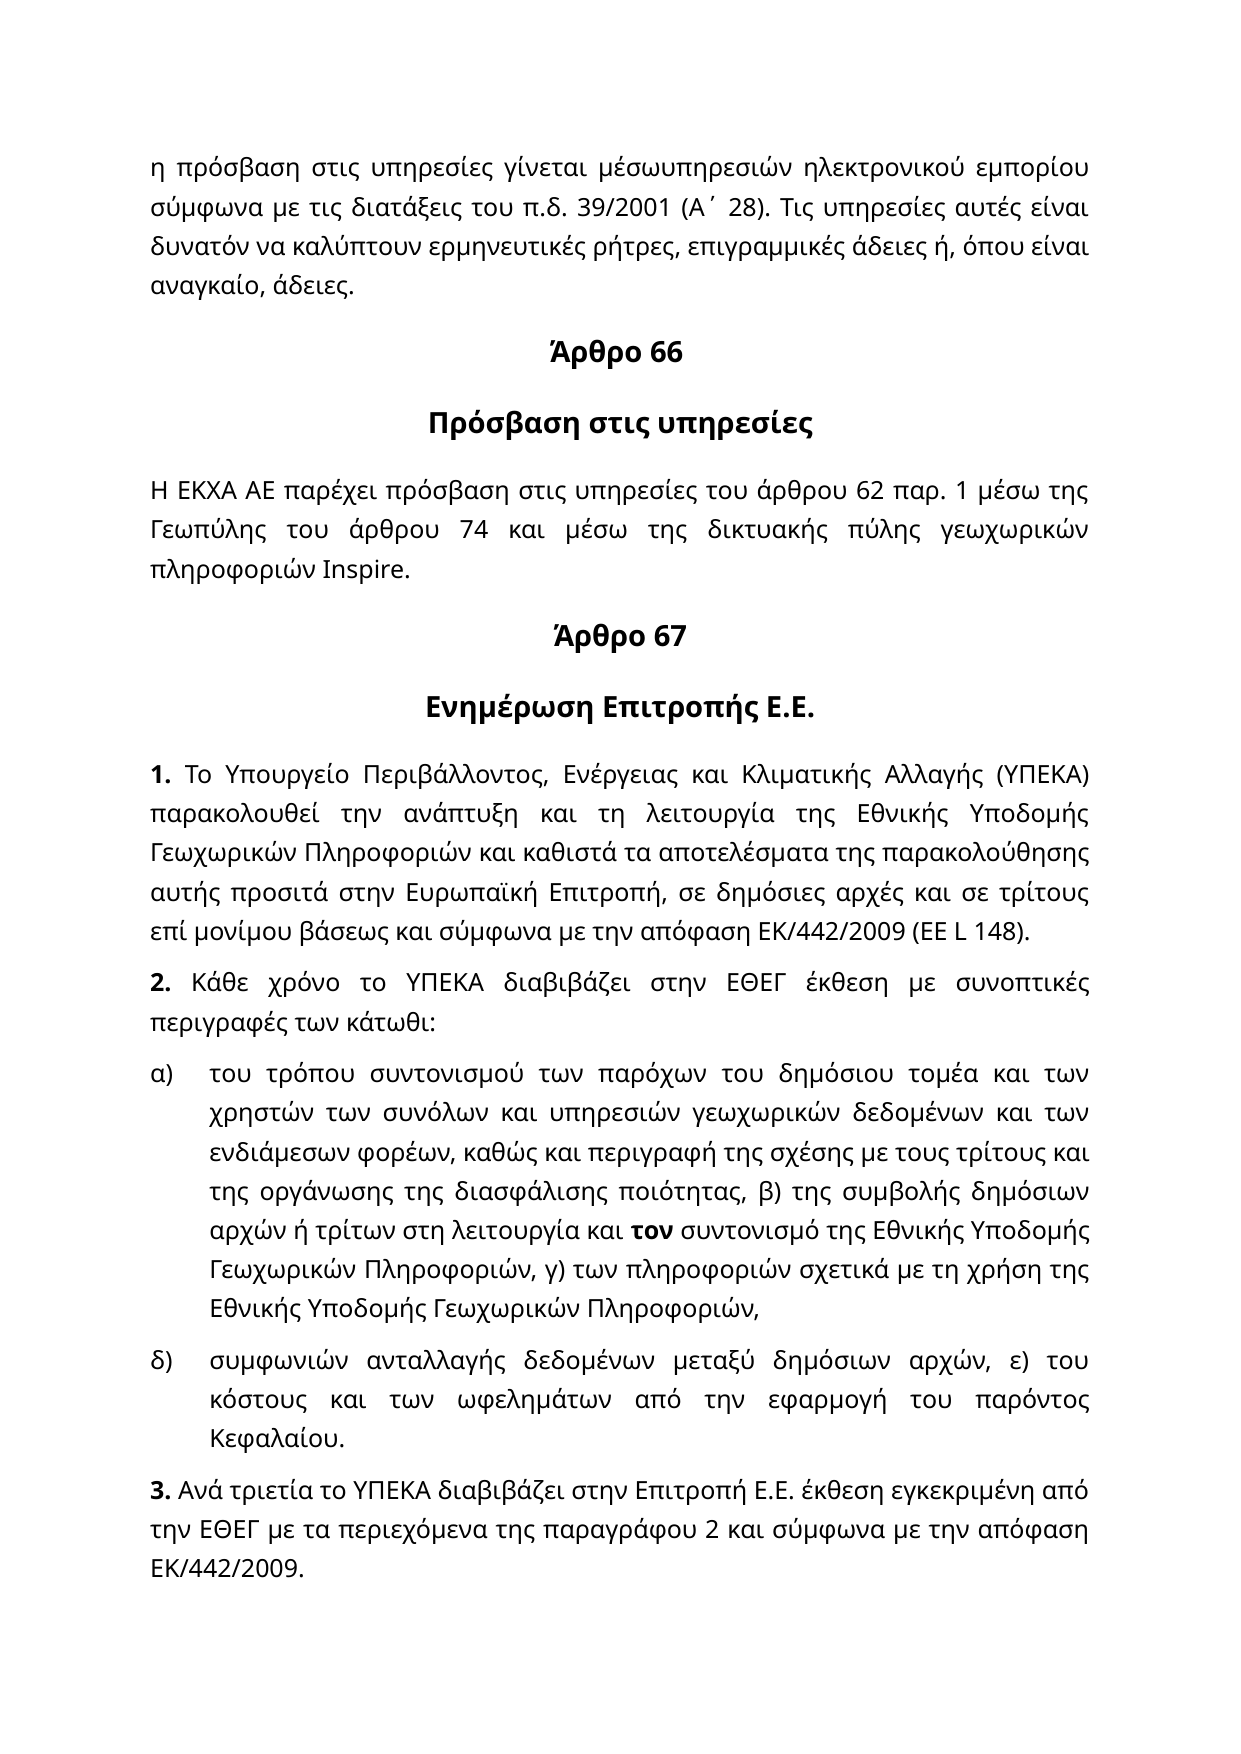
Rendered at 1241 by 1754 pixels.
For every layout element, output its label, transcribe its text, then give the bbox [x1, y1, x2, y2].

list α) του τρόπου συντονισμού των παρόχων του δημόσιου τομέα και των χρηστών των συνόλων και υπηρεσιών γεωχωρικών δεδομένων και των ενδιάμεσων φορέων, καθώς και περιγραφή της σχέσης με τους τρίτους και της οργάνωσης της διασφάλισης ποιότητας, β) της συμβολής δημόσιων αρχών ή τρίτων στη λειτουργία και τον συντονισμό της Εθνικής Υποδομής Γεωχωρικών Πληροφοριών, γ) των πληροφοριών σχετικά με τη χρήση της Εθνικής Υποδομής Γεωχωρικών Πληροφοριών, [150, 1056, 1090, 1325]
text 2. Κάθε χρόνο το ΥΠΕΚΑ διαβιβάζει στην ΕΘΕΓ έκθεση με συνοπτικές περιγραφές των κάτωθι: [150, 965, 1090, 1038]
subtitle Πρόσβαση στις υπηρεσίες [150, 402, 1090, 442]
subtitle Άρθρο 66 [150, 332, 1090, 371]
text Η ΕΚΧΑ ΑΕ παρέχει πρόσβαση στις υπηρεσίες του άρθρου 62 παρ. 1 μέσω της Γεωπύλης του άρθρου 74 και μέσω της δικτυακής πύλης γεωχωρικών πληροφοριών Inspire. [150, 473, 1090, 585]
subtitle Άρθρο 67 [150, 615, 1090, 655]
subtitle Ενημέρωση Επιτροπής Ε.Ε. [150, 686, 1090, 726]
list δ) συμφωνιών ανταλλαγής δεδομένων μεταξύ δημόσιων αρχών, ε) του κόστους και των ωφελημάτων από την εφαρμογή του παρόντος Κεφαλαίου. [150, 1342, 1090, 1455]
text η πρόσβαση στις υπηρεσίες γίνεται μέσωυπηρεσιών ηλεκτρονικού εμπορίου σύμφωνα με τις διατάξεις του π.δ. 39/2001 (Α΄ 28). Τις υπηρεσίες αυτές είναι δυνατόν να καλύπτουν ερμηνευτικές ρήτρες, επιγραμμικές άδειες ή, όπου είναι αναγκαίο, άδειες. [150, 150, 1090, 302]
text 3. Ανά τριετία το ΥΠΕΚΑ διαβιβάζει στην Επιτροπή Ε.Ε. έκθεση εγκεκριμένη από την ΕΘΕΓ με τα περιεχόμενα της παραγράφου 2 και σύμφωνα με την απόφαση ΕΚ/442/2009. [150, 1472, 1090, 1585]
text 1. Το Υπουργείο Περιβάλλοντος, Ενέργειας και Κλιματικής Αλλαγής (ΥΠΕΚΑ) παρακολουθεί την ανάπτυξη και τη λειτουργία της Εθνικής Υποδομής Γεωχωρικών Πληροφοριών και καθιστά τα αποτελέσματα της παρακολούθησης αυτής προσιτά στην Ευρωπαϊκή Επιτροπή, σε δημόσιες αρχές και σε τρίτους επί μονίμου βάσεως και σύμφωνα με την απόφαση ΕΚ/442/2009 (ΕΕ L 148). [150, 757, 1090, 947]
